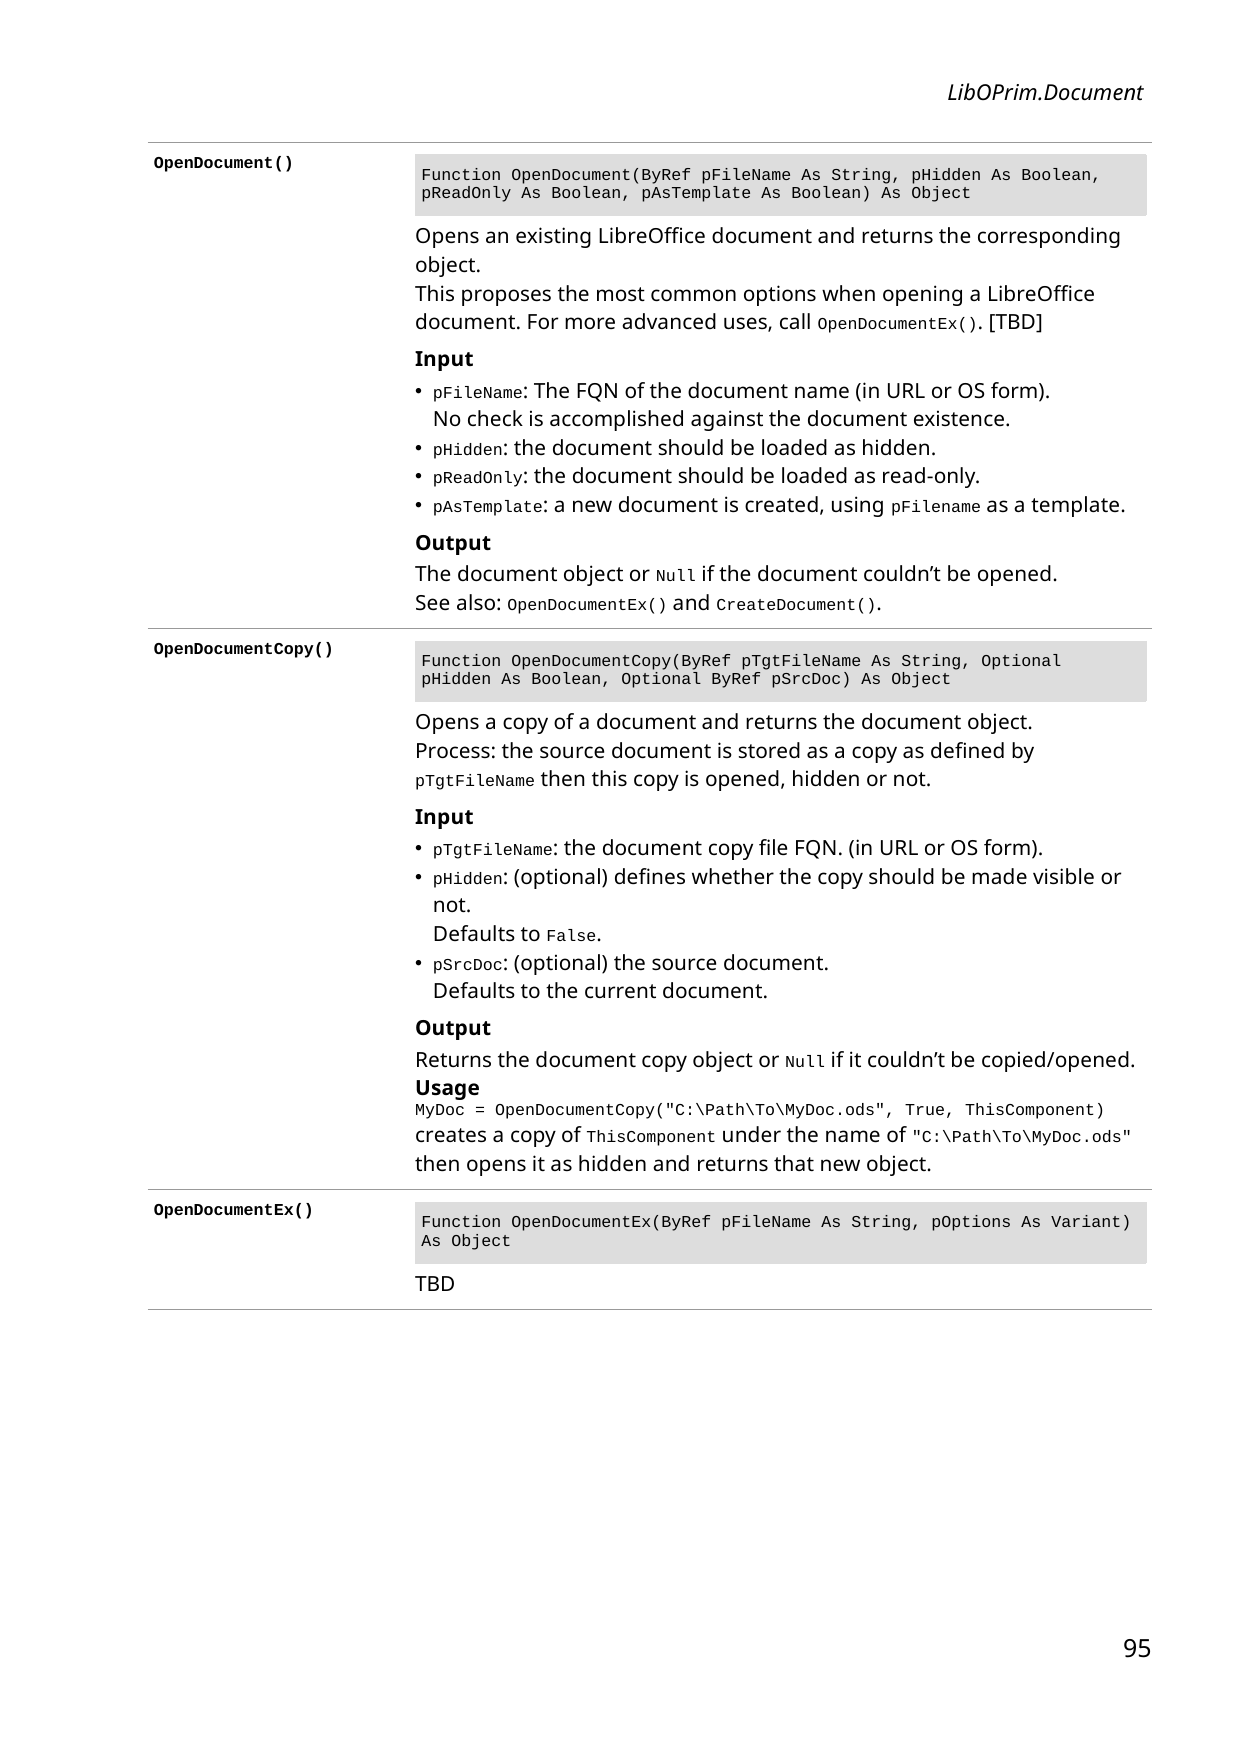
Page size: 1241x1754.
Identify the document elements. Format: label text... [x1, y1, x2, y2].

table_cell Function OpenDocumentEx(ByRef pFileName As String, pOptions As Variant) As Object TBD [409, 1190, 1152, 1309]
table_cell OpenDocumentEx() [148, 1190, 409, 1309]
table_cell Function OpenDocument(ByRef pFileName As String, pHidden As Boolean, pReadOnly As Boolean, pAsTemplate As Boolean) As Object Opens an existing LibreOffice document and returns the corresponding object. This proposes the most common options when opening a LibreOffice document. For more advanced uses, call OpenDocumentEx(). [TBD] Input pFileName: The FQN of the document name (in URL or OS form). No check is accomplished against the document existence. pHidden: the document should be loaded as hidden. pReadOnly: the document should be loaded as read-only. pAsTemplate: a new document is created, using pFilename as a template. Output The document object or Null if the document couldn’t be opened. See also: OpenDocumentEx() and CreateDocument(). [409, 143, 1152, 628]
table_cell Function OpenDocumentCopy(ByRef pTgtFileName As String, Optional pHidden As Boolean, Optional ByRef pSrcDoc) As Object Opens a copy of a document and returns the document object. Process: the source document is stored as a copy as defined by pTgtFileName then this copy is opened, hidden or not. Input pTgtFileName: the document copy file FQN. (in URL or OS form). pHidden: (optional) defines whether the copy should be made visible or not. Defaults to False. pSrcDoc: (optional) the source document. Defaults to the current document. Output Returns the document copy object or Null if it couldn’t be copied/opened. Usage MyDoc = OpenDocumentCopy("C:\Path\To\MyDoc.ods", True, ThisComponent) creates a copy of ThisComponent under the name of "C:\Path\To\MyDoc.ods" then opens it as hidden and returns that new object. [409, 629, 1152, 1189]
table_cell OpenDocument() [148, 143, 409, 628]
table_cell OpenDocumentCopy() [148, 629, 409, 1189]
